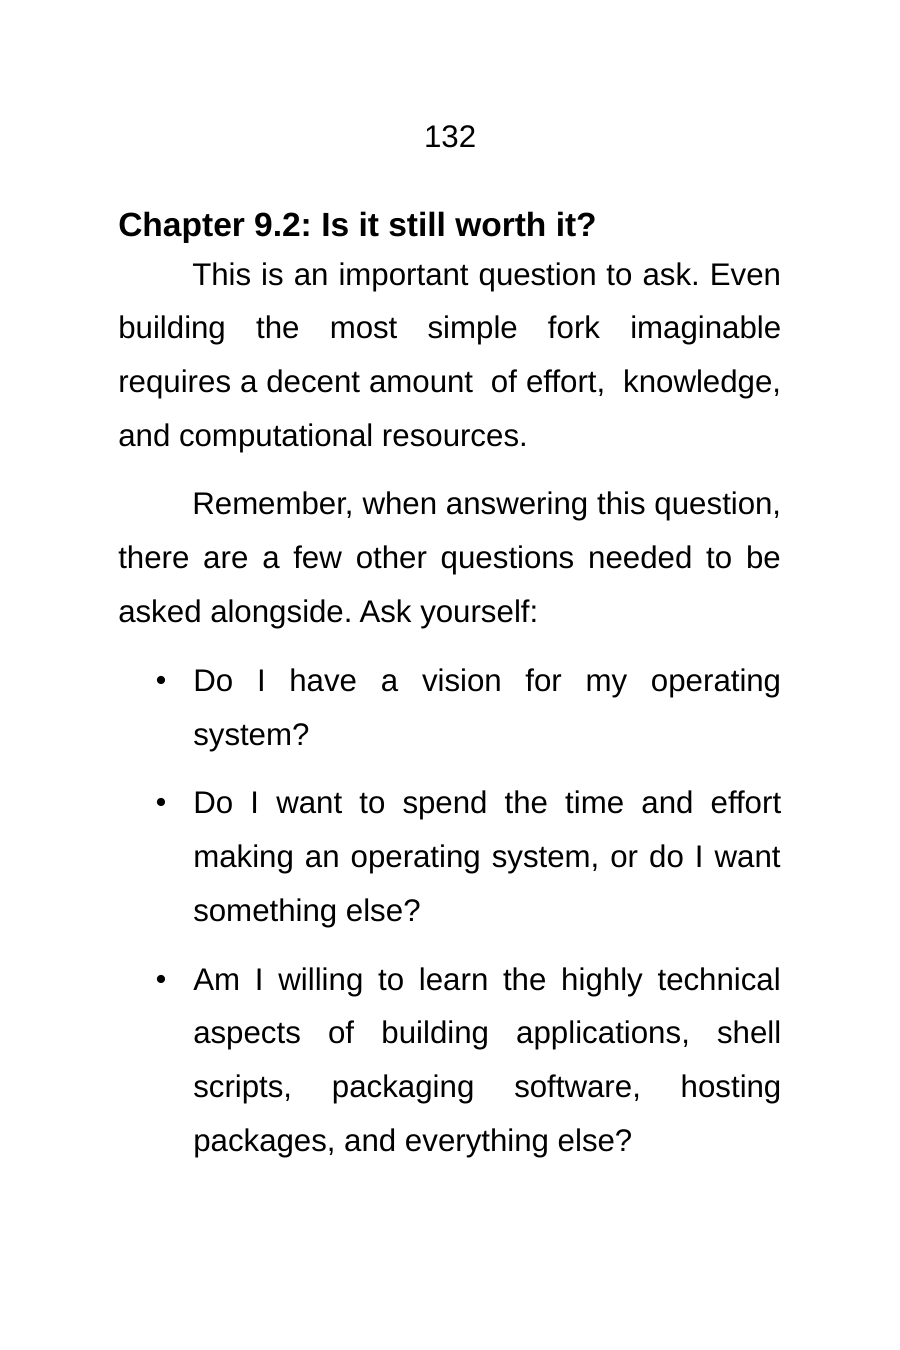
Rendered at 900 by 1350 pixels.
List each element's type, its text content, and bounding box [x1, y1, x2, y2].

list Do I have a vision for my operating system? [156, 662, 782, 752]
text Remember, when answering this question, there are a few other questions needed to be asked alongside. Ask yourself: [118, 486, 782, 629]
list Am I willing to learn the highly technical aspects of building applications, shell scripts, packaging software, hosting packages, and everything else? [156, 961, 782, 1158]
subtitle Chapter 9.2: Is it still worth it? [118, 204, 782, 243]
list Do I want to spend the time and effort making an operating system, or do I want something else? [156, 784, 782, 928]
text This is an important question to ask. Even building the most simple fork imaginable requires a decent amount of effort, knowledge, and computational resources. [118, 256, 782, 453]
